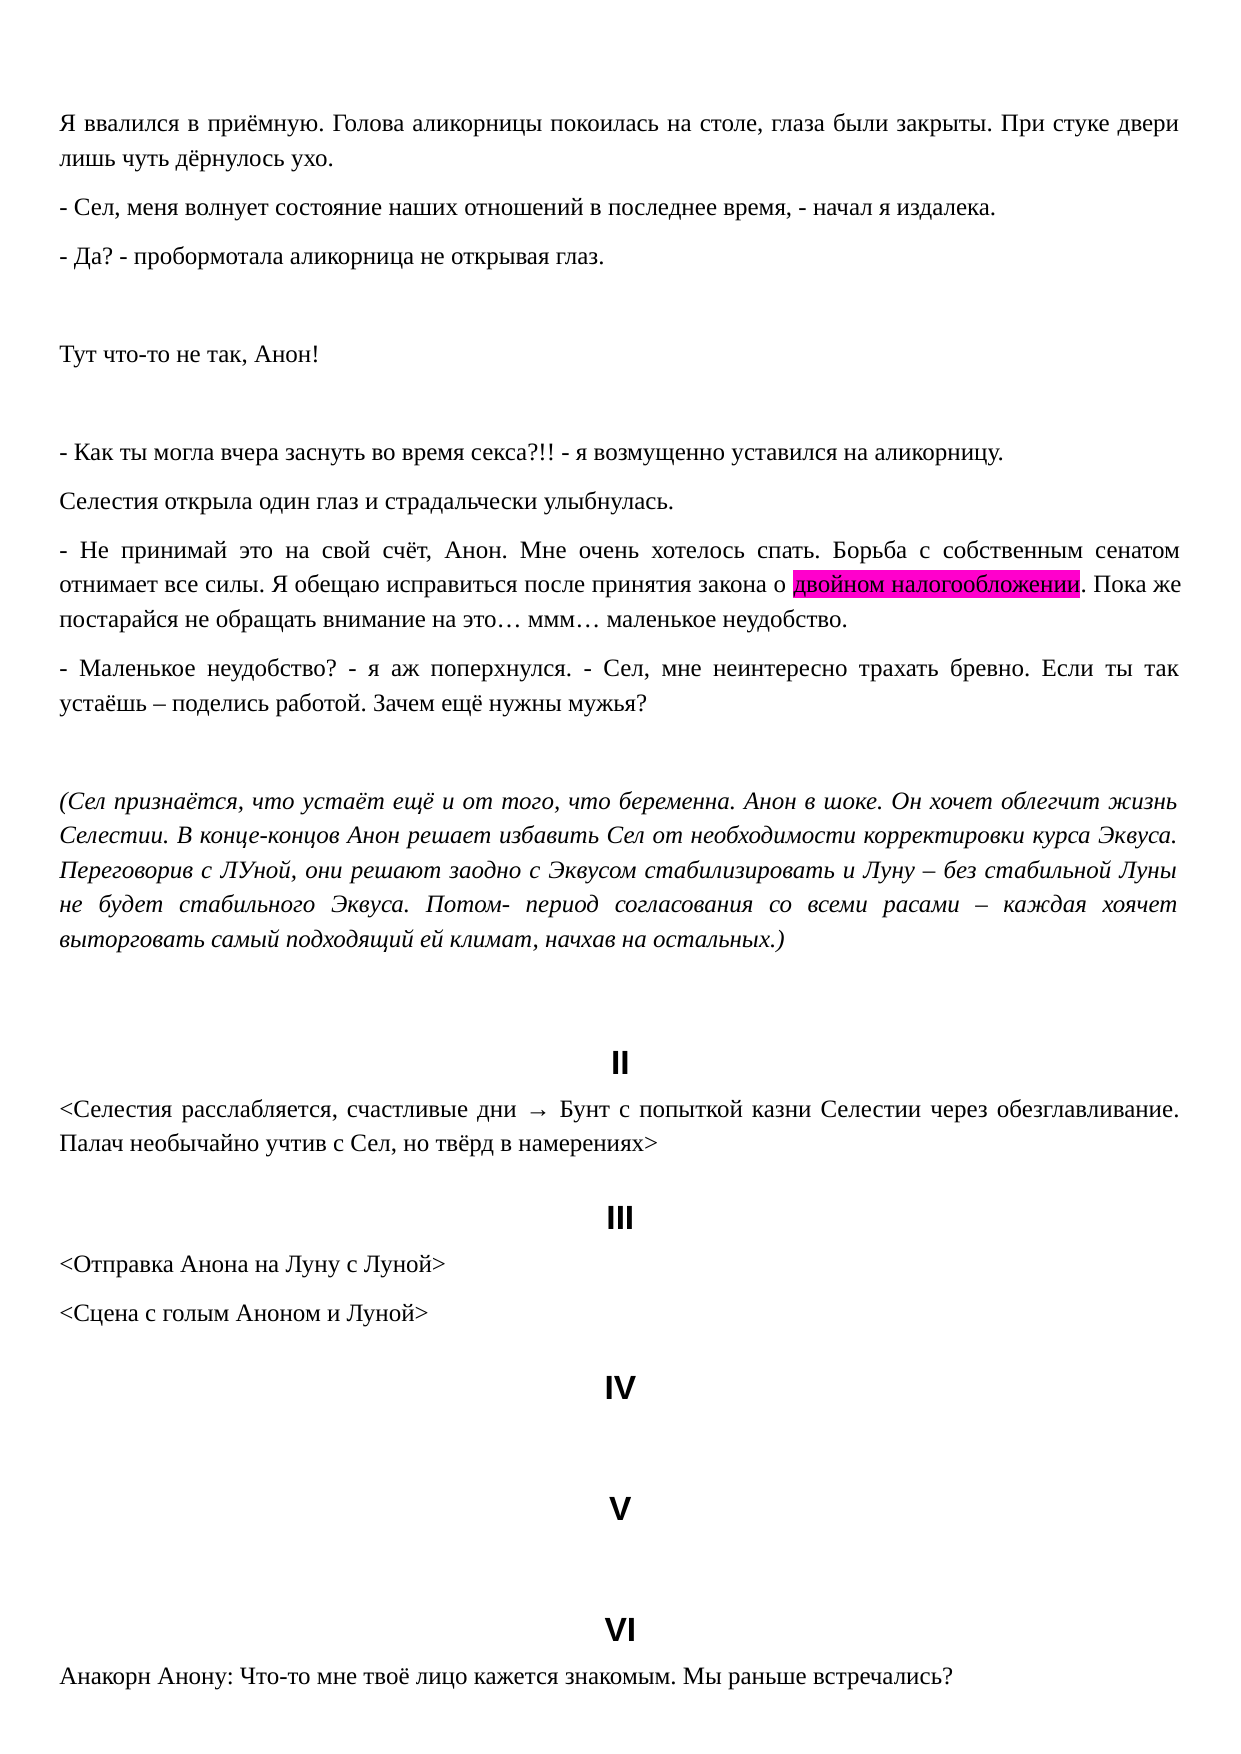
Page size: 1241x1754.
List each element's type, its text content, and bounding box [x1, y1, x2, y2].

text (Сел признаётся, что устаёт ещё и от того, что беременна. Анон в шоке. Он хочет облегчит жизнь Селестии. В конце-концов Анон решает избавить Сел от необходимости корректировки курса Эквуса. Переговорив с ЛУной, они решают заодно с Эквусом стабилизировать и Луну – без стабильной Луны не будет стабильного Эквуса. Потом- период согласования со всеми расами – каждая хоячет выторговать самый подходящий ей климат, начхав на остальных.) [59, 786, 1181, 952]
text Тут что-то не так, Анон! [59, 339, 1181, 368]
text <Селестия расслабляется, счастливые дни → Бунт с попыткой казни Селестии через обезглавливание. Палач необычайно учтив с Сел, но твёрд в намерениях> [59, 1094, 1181, 1157]
text - Сел, меня волнует состояние наших отношений в последнее время, - начал я издалека. [59, 192, 1181, 220]
text <Сцена с голым Аноном и Луной> [59, 1298, 1181, 1327]
text - Как ты могла вчера заснуть во время секса?!! - я возмущенно уставился на аликорницу. [59, 437, 1181, 466]
subtitle IV [59, 1368, 1181, 1407]
text Я ввалился в приёмную. Голова аликорницы покоилась на столе, глаза были закрыты. При стуке двери лишь чуть дёрнулось ухо. [59, 108, 1181, 171]
text - Маленькое неудобство? - я аж поперхнулся. - Сел, мне неинтересно трахать бревно. Если ты так устаёшь – поделись работой. Зачем ещё нужны мужья? [59, 653, 1181, 716]
subtitle V [59, 1489, 1181, 1528]
text <Отправка Анона на Луну с Луной> [59, 1249, 1181, 1278]
subtitle II [59, 1043, 1181, 1081]
subtitle III [59, 1198, 1181, 1237]
text Селестия открыла один глаз и страдальчески улыбнулась. [59, 486, 1181, 515]
text Анакорн Анону: Что-то мне твоё лицо кажется знакомым. Мы раньше встречались? [59, 1661, 1181, 1690]
text - Не принимай это на свой счёт, Анон. Мне очень хотелось спать. Борьба с собственным сенатом отнимает все силы. Я обещаю исправиться после принятия закона о двойном налогообложении. Пока же постарайся не обращать внимание на это… ммм… маленькое неудобство. [59, 535, 1181, 633]
text - Да? - пробормотала аликорница не открывая глаз. [59, 241, 1181, 269]
subtitle VI [59, 1610, 1181, 1649]
